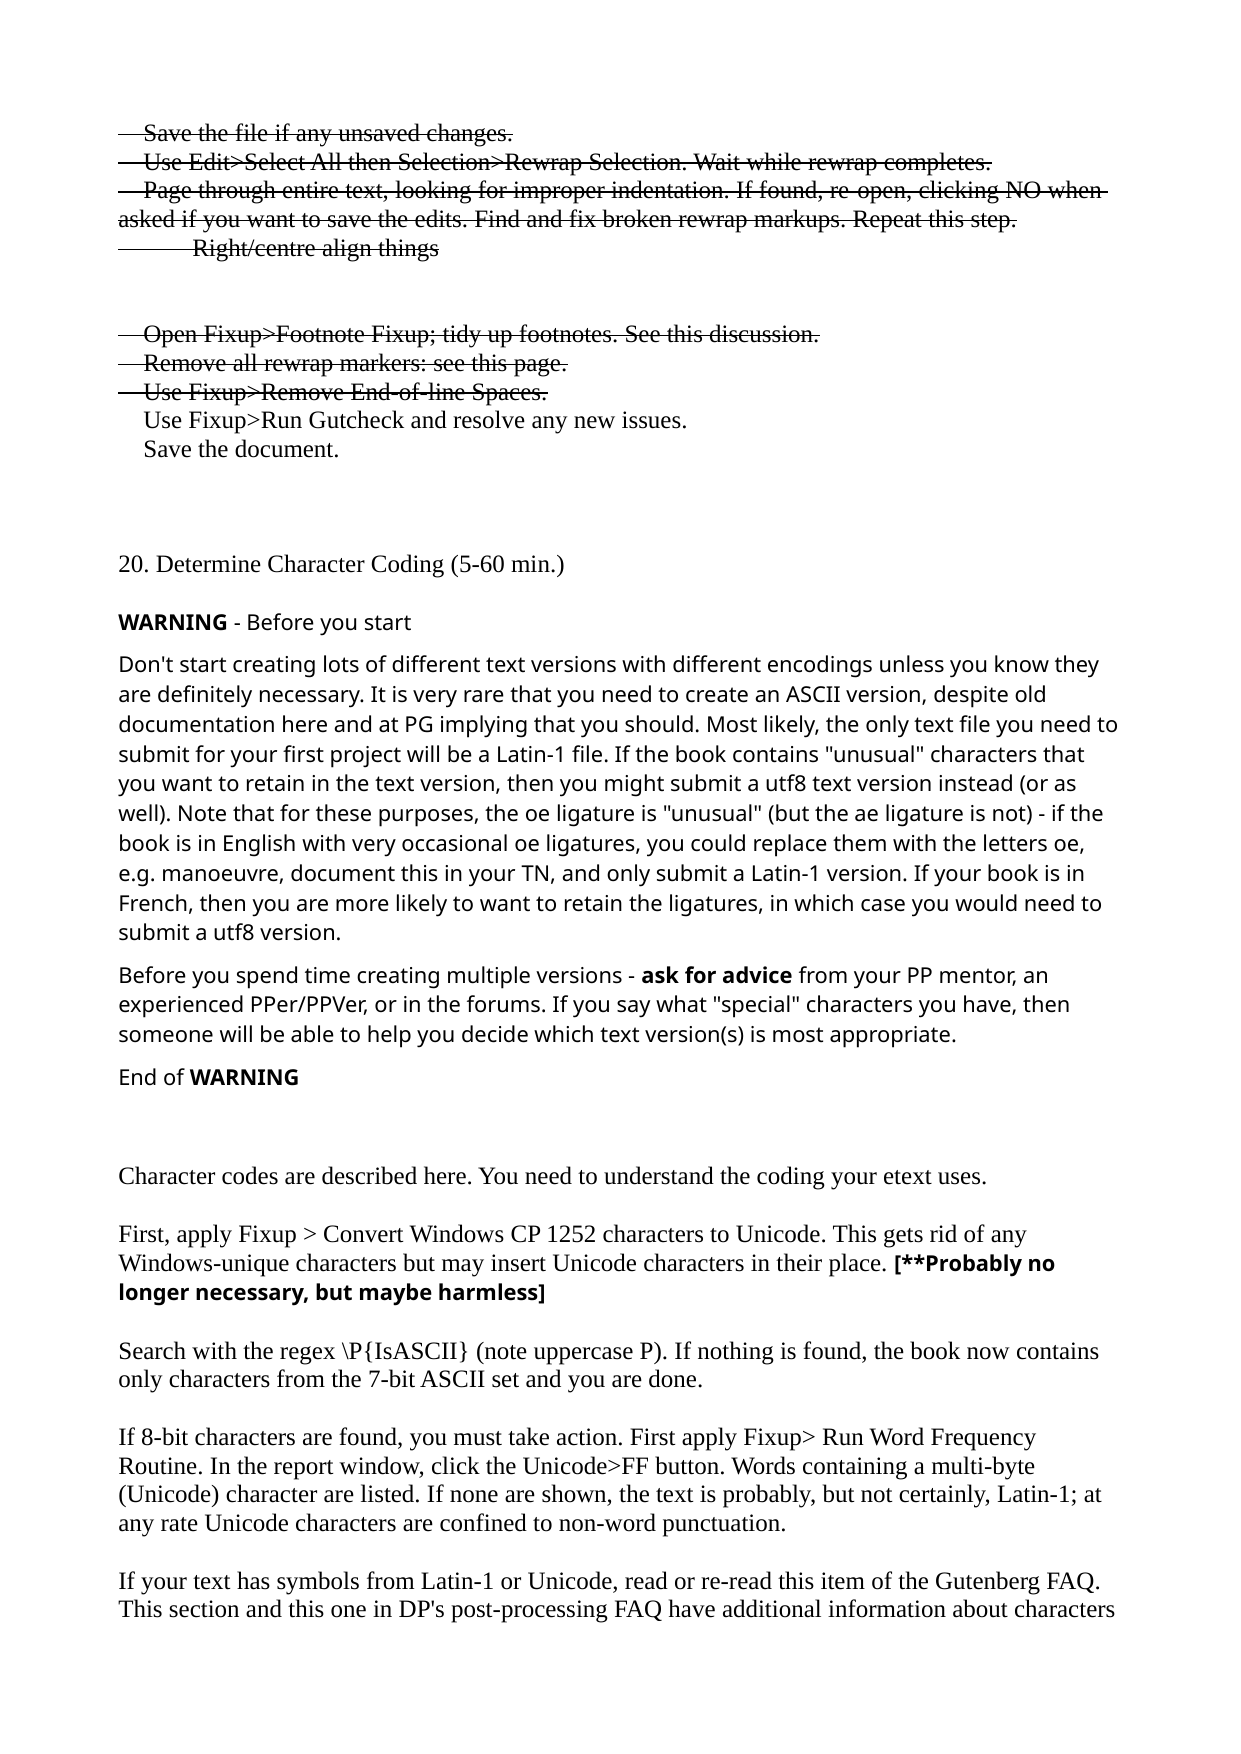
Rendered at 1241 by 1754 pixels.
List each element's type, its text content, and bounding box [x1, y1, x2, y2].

text First, apply Fixup > Convert Windows CP 1252 characters to Unicode. This gets rid of any Windows-unique characters but may insert Unicode characters in their place. [**Probably no longer necessary, but maybe harmless] [118, 1219, 1122, 1307]
text WARNING - Before you start [118, 607, 1122, 637]
text Remove all rewrap markers: see this page. [118, 348, 1122, 377]
text Use Fixup>Remove End-of-line Spaces. [118, 377, 1122, 406]
text End of WARNING [118, 1061, 1122, 1091]
text Use Edit>Select All then Selection>Rewrap Selection. Wait while rewrap completes. [118, 147, 1122, 176]
text Search with the regex \P{IsASCII} (note uppercase P). If nothing is found, the book now contains only characters from the 7-bit ASCII set and you are done. [118, 1336, 1122, 1393]
text Before you spend time creating multiple versions - ask for advice from your PP mentor, an experienced PPer/PPVer, or in the forums. If you say what "special" characters you have, then someone will be able to help you decide which text version(s) is most appropriate. [118, 959, 1122, 1049]
text Open Fixup>Footnote Fixup; tidy up footnotes. See this discussion. [118, 319, 1122, 348]
text If 8-bit characters are found, you must take action. First apply Fixup> Run Word Frequency Routine. In the report window, click the Unicode>FF button. Words containing a multi-byte (Unicode) character are listed. If none are shown, the text is probably, but not certainly, Latin-1; at any rate Unicode characters are confined to non-word punctuation. [118, 1422, 1122, 1537]
text Use Fixup>Run Gutcheck and resolve any new issues. [118, 406, 1122, 434]
text Right/centre align things [118, 233, 1122, 262]
text Page through entire text, looking for improper indentation. If found, re-open, clicking NO when asked if you want to save the edits. Find and fix broken rewrap markups. Repeat this step. [118, 176, 1122, 233]
text If your text has symbols from Latin-1 or Unicode, read or re-read this item of the Gutenberg FAQ. This section and this one in DP's post-processing FAQ have additional information about characters [118, 1566, 1122, 1623]
text Character codes are described here. You need to understand the coding your etext uses. [118, 1161, 1122, 1190]
text Don't start creating lots of different text versions with different encodings unless you know they are definitely necessary. It is very rare that you need to create an ASCII version, despite old documentation here and at PG implying that you should. Most likely, the only text file you need to submit for your first project will be a Latin-1 file. If the book contains "unusual" characters that you want to retain in the text version, then you might submit a utf8 text version instead (or as well). Note that for these purposes, the oe ligature is "unusual" (but the ae ligature is not) - if the book is in English with very occasional oe ligatures, you could replace them with the letters oe, e.g. manoeuvre, document this in your TN, and only submit a Latin-1 version. If your book is in French, then you are more likely to want to retain the ligatures, in which case you would need to submit a utf8 version. [118, 649, 1122, 947]
text Save the file if any unsaved changes. [118, 118, 1122, 147]
text Save the document. [118, 434, 1122, 463]
text 20. Determine Character Coding (5-60 min.) [118, 549, 1122, 578]
